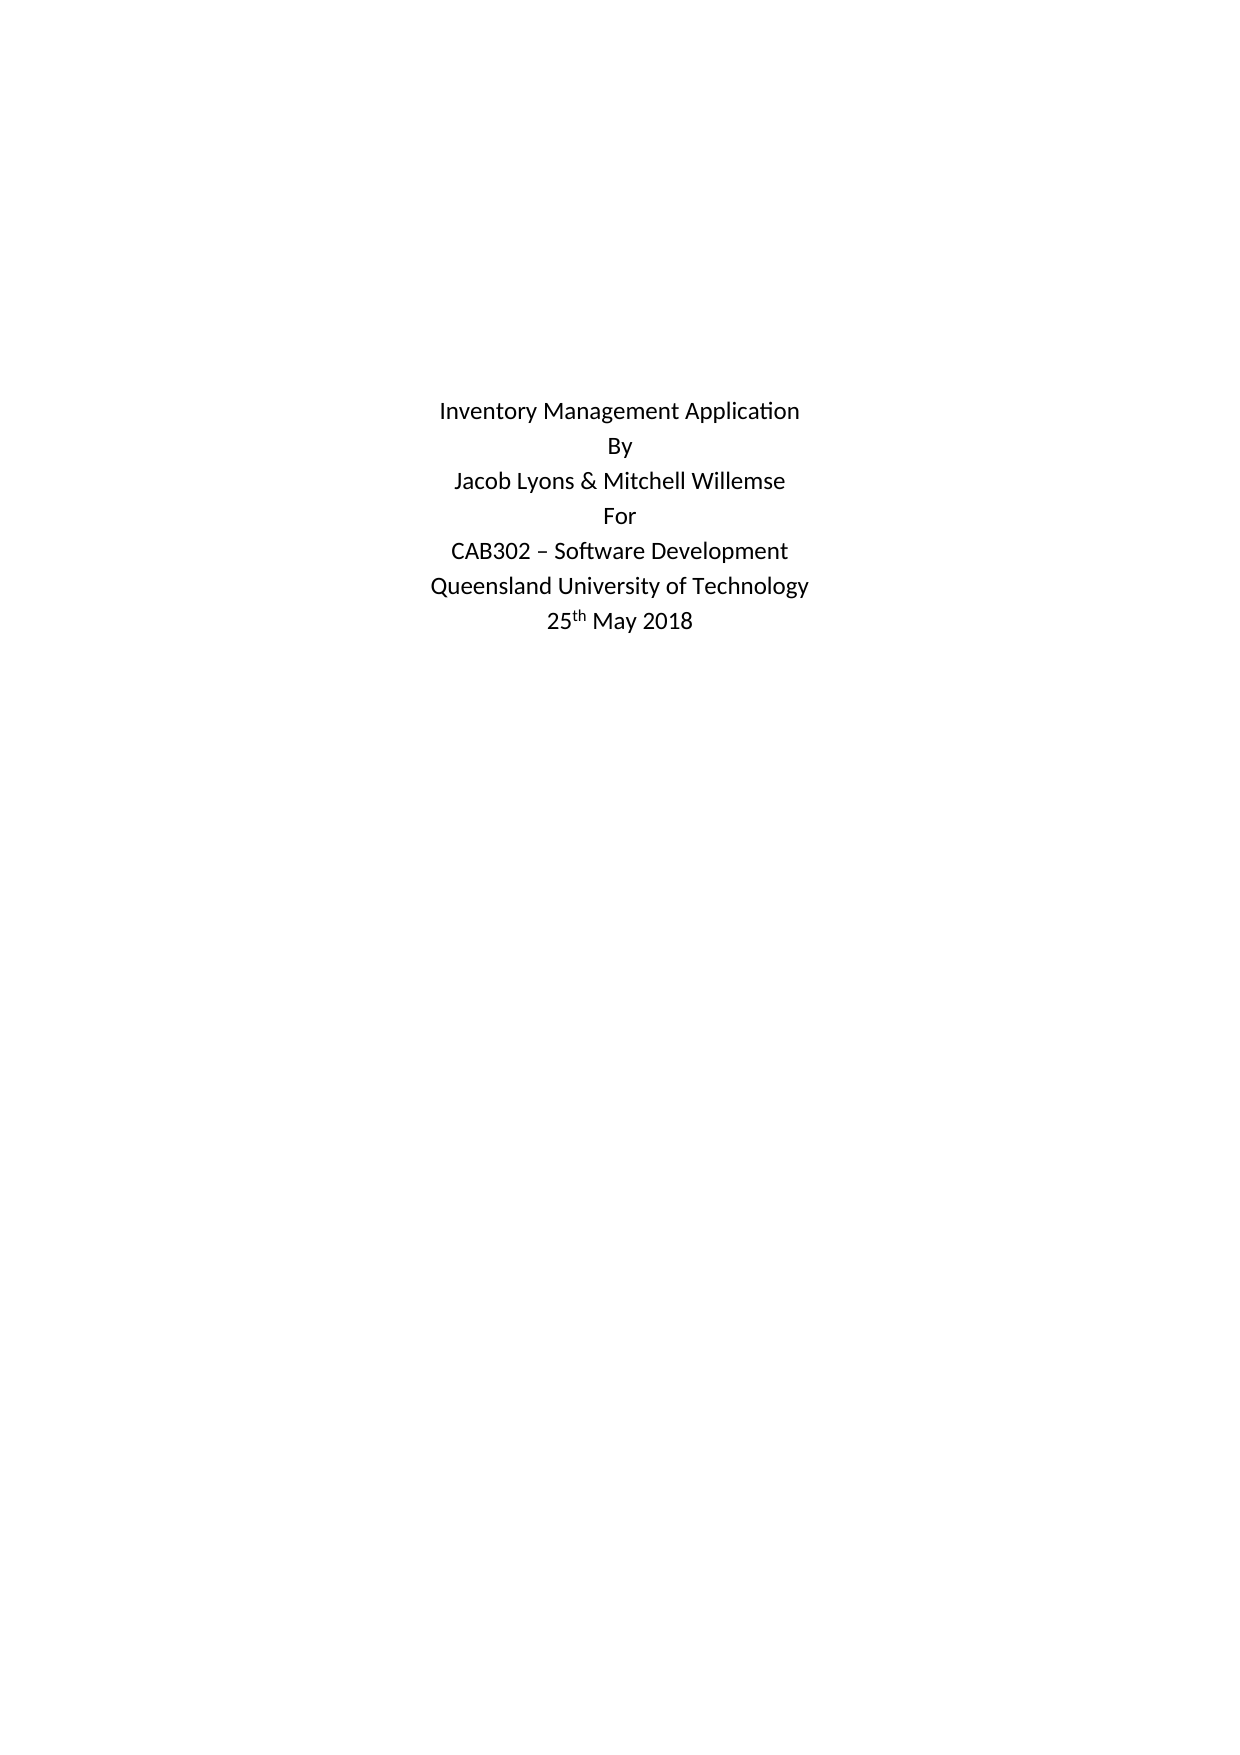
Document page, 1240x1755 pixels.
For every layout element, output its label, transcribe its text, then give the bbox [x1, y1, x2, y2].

text For [150, 500, 1089, 531]
text 25th May 2018 [150, 605, 1089, 636]
text Jacob Lyons & Mitchell Willemse [150, 465, 1089, 496]
text By [150, 430, 1089, 461]
text Inventory Management Application [150, 395, 1089, 426]
text Queensland University of Technology [150, 570, 1089, 601]
text CAB302 – Software Development [150, 535, 1089, 566]
